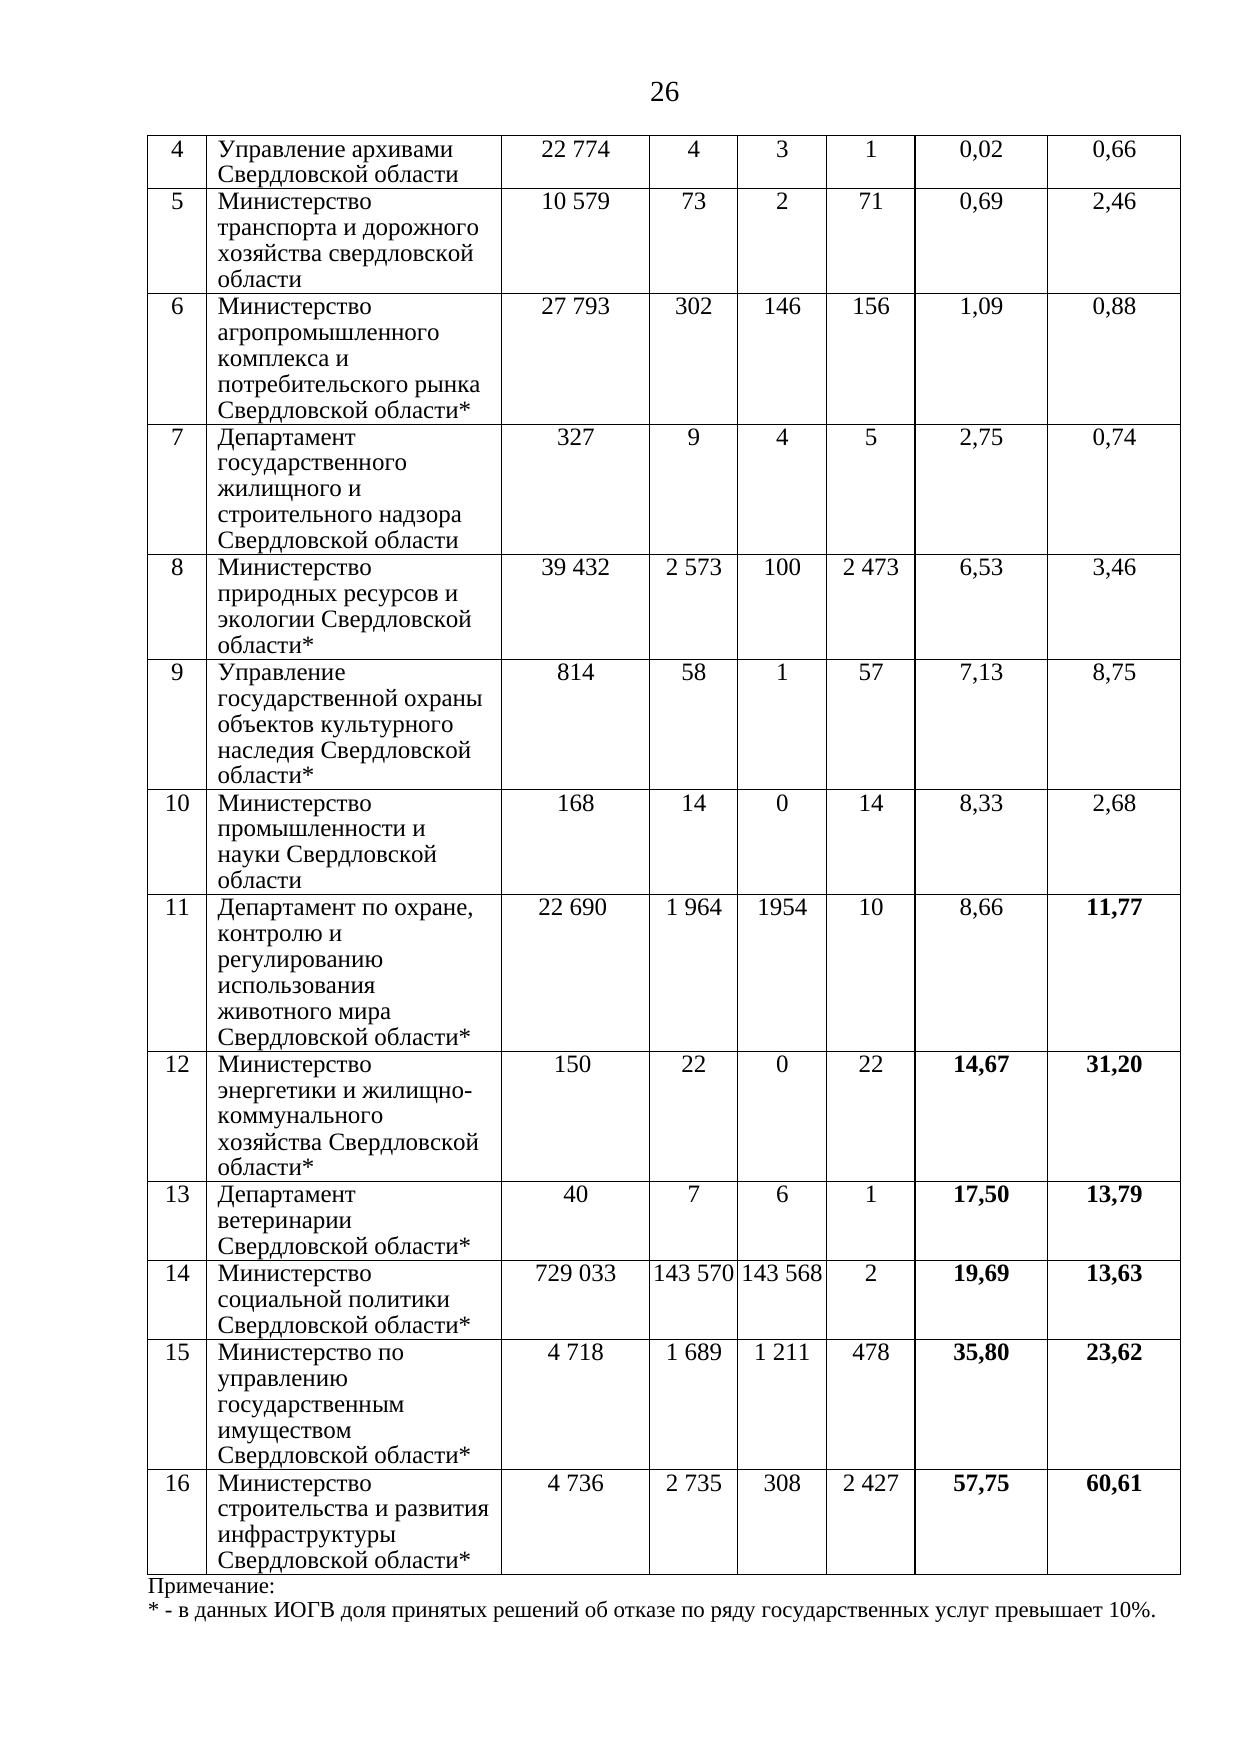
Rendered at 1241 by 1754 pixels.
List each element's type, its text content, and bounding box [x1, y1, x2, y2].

table_cell 478 [827, 1340, 914, 1469]
table_cell 8,66 [916, 895, 1047, 1051]
table_cell 2 [827, 1261, 914, 1339]
table_cell 308 [738, 1470, 826, 1574]
table_cell 58 [650, 660, 737, 789]
table_cell 22 [650, 1052, 737, 1181]
table_cell Министерство промышленности и науки Свердловской области [207, 790, 501, 894]
table_cell 2 427 [827, 1470, 914, 1574]
table_cell 9 [650, 425, 737, 554]
table_cell 7,13 [916, 660, 1047, 789]
table_cell 5 [827, 425, 914, 554]
table_cell 9 [148, 660, 206, 789]
table_cell 4 736 [502, 1470, 649, 1574]
table_cell 23,62 [1048, 1340, 1180, 1469]
table_cell Министерство природных ресурсов и экологии Свердловской области* [207, 555, 501, 659]
table_cell 31,20 [1048, 1052, 1180, 1181]
table_cell 0,66 [1048, 136, 1180, 188]
table_cell 6 [148, 294, 206, 423]
table_cell 6 [738, 1182, 826, 1260]
table_cell 14 [148, 1261, 206, 1339]
table_cell 2,75 [916, 425, 1047, 554]
table_cell 27 793 [502, 294, 649, 423]
table_cell 143 568 [738, 1261, 826, 1339]
table_cell 57,75 [916, 1470, 1047, 1574]
table_cell Министерство энергетики и жилищно-коммунального хозяйства Свердловской области* [207, 1052, 501, 1181]
table_cell Департамент по охране, контролю и регулированию использования животного мира Свердловской области* [207, 895, 501, 1051]
table_cell 156 [827, 294, 914, 423]
table_cell 6,53 [916, 555, 1047, 659]
table_cell 0,88 [1048, 294, 1180, 423]
table_cell 1 [827, 136, 914, 188]
table_cell Департамент ветеринарии Свердловской области* [207, 1182, 501, 1260]
table_cell 71 [827, 189, 914, 293]
table_cell 12 [148, 1052, 206, 1181]
table_cell 13,79 [1048, 1182, 1180, 1260]
table_cell 3 [738, 136, 826, 188]
table_cell Министерство социальной политики Свердловской области* [207, 1261, 501, 1339]
table_cell 1954 [738, 895, 826, 1051]
table_cell 100 [738, 555, 826, 659]
table_cell 4 718 [502, 1340, 649, 1469]
table_cell 7 [650, 1182, 737, 1260]
text * - в данных ИОГВ доля принятых решений об отказе по ряду государственных услуг превышает 10%. [148, 1599, 1181, 1622]
table_cell 0,69 [916, 189, 1047, 293]
table_cell 4 [650, 136, 737, 188]
table_cell 13,63 [1048, 1261, 1180, 1339]
table_cell 0,74 [1048, 425, 1180, 554]
table_cell 15 [148, 1340, 206, 1469]
table_cell 4 [148, 136, 206, 188]
table_cell 14 [827, 790, 914, 894]
table_cell 19,69 [916, 1261, 1047, 1339]
table_cell 0,02 [916, 136, 1047, 188]
table_cell 8,33 [916, 790, 1047, 894]
table_cell 2 473 [827, 555, 914, 659]
table_cell 302 [650, 294, 737, 423]
table_cell 35,80 [916, 1340, 1047, 1469]
table_cell 1 689 [650, 1340, 737, 1469]
table_cell 327 [502, 425, 649, 554]
table_cell 39 432 [502, 555, 649, 659]
table_cell 22 690 [502, 895, 649, 1051]
table_cell 10 [827, 895, 914, 1051]
table_cell 143 570 [650, 1261, 737, 1339]
table_cell 168 [502, 790, 649, 894]
table_cell 10 579 [502, 189, 649, 293]
table_cell Министерство по управлению государственным имуществом Свердловской области* [207, 1340, 501, 1469]
table_cell 16 [148, 1470, 206, 1574]
table_cell 8 [148, 555, 206, 659]
table_cell 22 774 [502, 136, 649, 188]
table_cell 14 [650, 790, 737, 894]
table_cell 1 [738, 660, 826, 789]
table_cell 73 [650, 189, 737, 293]
table_cell 11 [148, 895, 206, 1051]
table_cell 2 735 [650, 1470, 737, 1574]
text Примечание: [148, 1575, 1181, 1599]
table_cell 7 [148, 425, 206, 554]
table_cell 13 [148, 1182, 206, 1260]
table_cell 0 [738, 790, 826, 894]
table_cell 1,09 [916, 294, 1047, 423]
table_cell Министерство агропромышленного комплекса и потребительского рынка Свердловской области* [207, 294, 501, 423]
table_cell 2 573 [650, 555, 737, 659]
table_cell 2,46 [1048, 189, 1180, 293]
table_cell 1 211 [738, 1340, 826, 1469]
table_cell Департамент государственного жилищного и строительного надзора Свердловской области [207, 425, 501, 554]
table_cell 1 964 [650, 895, 737, 1051]
table_cell 57 [827, 660, 914, 789]
table_cell 40 [502, 1182, 649, 1260]
table_cell 17,50 [916, 1182, 1047, 1260]
table_cell 814 [502, 660, 649, 789]
table_cell 11,77 [1048, 895, 1180, 1051]
table_cell 60,61 [1048, 1470, 1180, 1574]
table_cell Управление государственной охраны объектов культурного наследия Свердловской области* [207, 660, 501, 789]
table_cell 5 [148, 189, 206, 293]
table_cell 8,75 [1048, 660, 1180, 789]
table_cell 146 [738, 294, 826, 423]
table_cell 2,68 [1048, 790, 1180, 894]
table_cell 22 [827, 1052, 914, 1181]
table_cell Министерство транспорта и дорожного хозяйства свердловской области [207, 189, 501, 293]
table_cell 1 [827, 1182, 914, 1260]
table_cell Управление архивами Свердловской области [207, 136, 501, 188]
table_cell 0 [738, 1052, 826, 1181]
table_cell Министерство строительства и развития инфраструктуры Свердловской области* [207, 1470, 501, 1574]
table_cell 729 033 [502, 1261, 649, 1339]
table_cell 14,67 [916, 1052, 1047, 1181]
table_cell 150 [502, 1052, 649, 1181]
table_cell 4 [738, 425, 826, 554]
table_cell 10 [148, 790, 206, 894]
table_cell 2 [738, 189, 826, 293]
table_cell 3,46 [1048, 555, 1180, 659]
